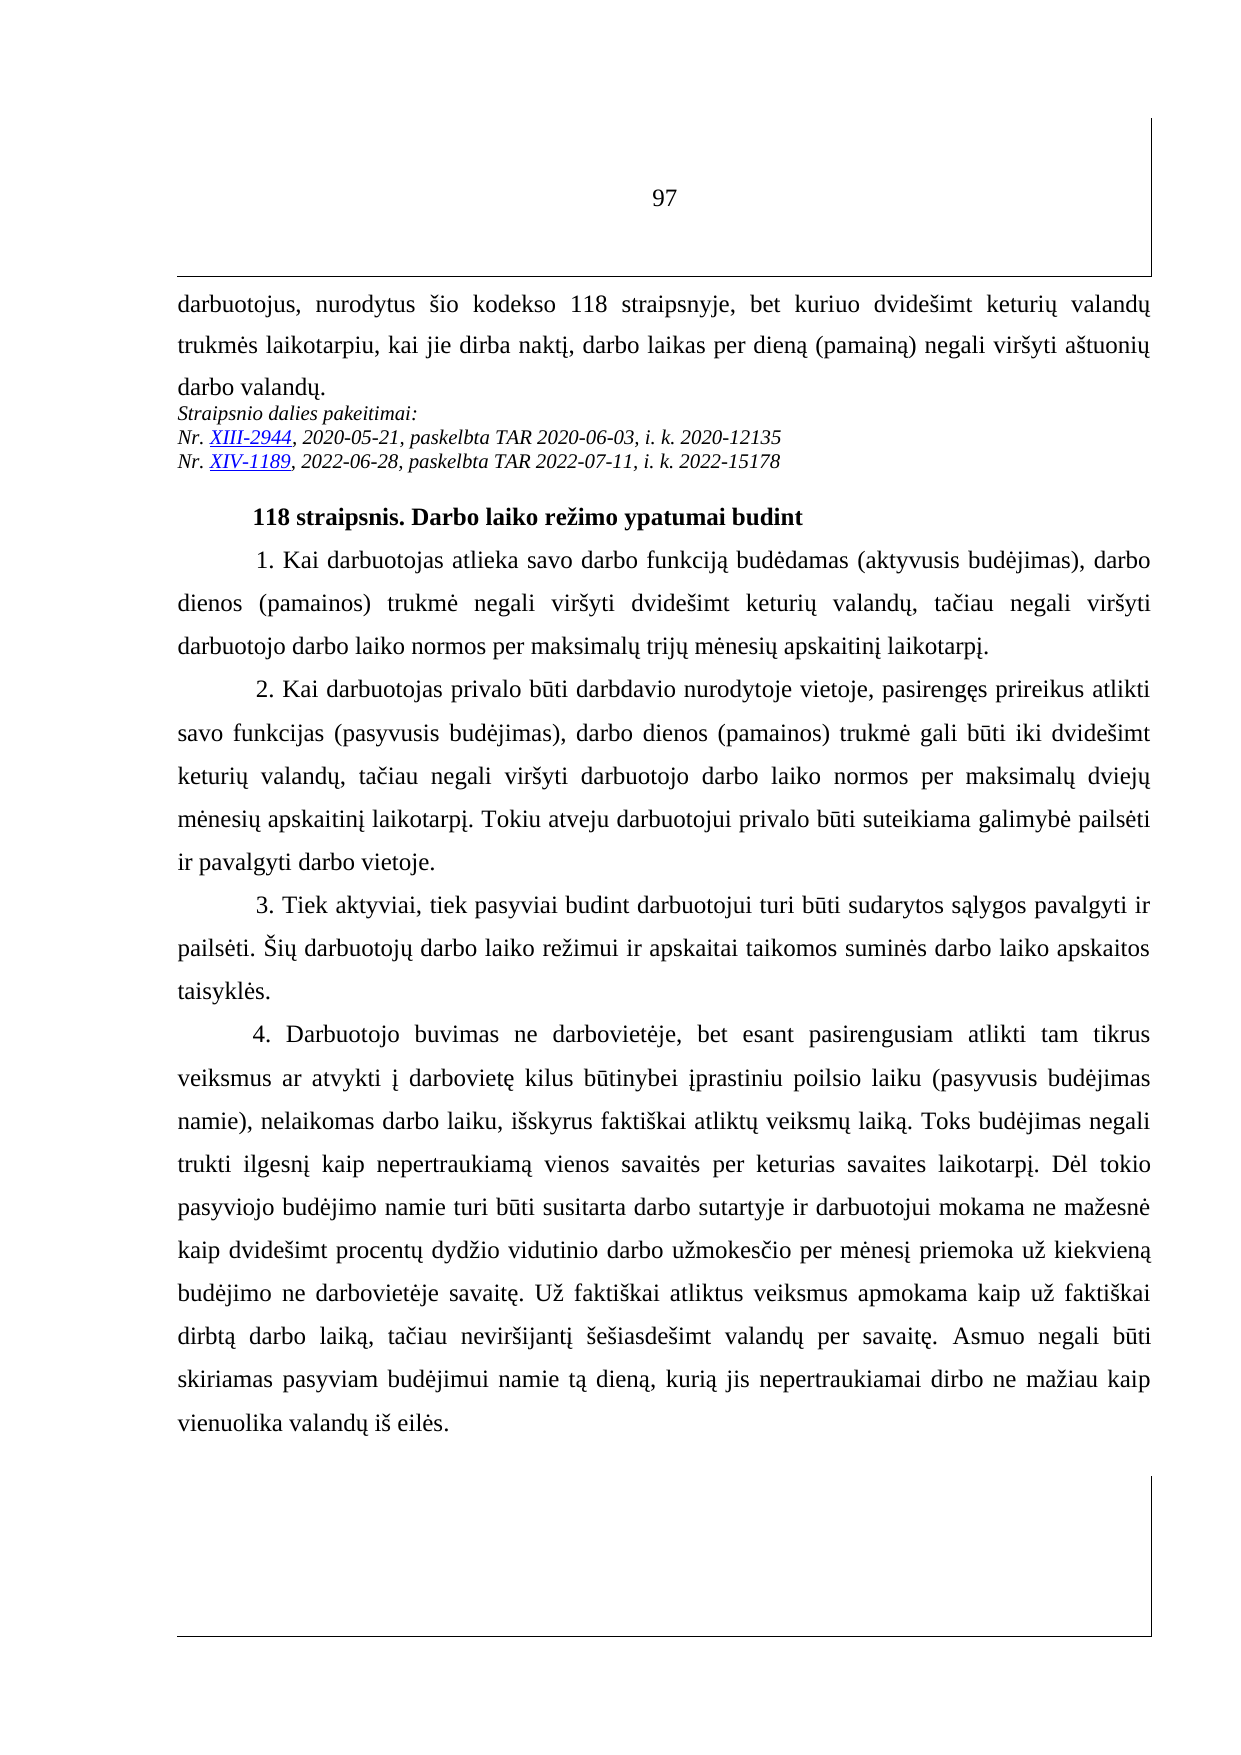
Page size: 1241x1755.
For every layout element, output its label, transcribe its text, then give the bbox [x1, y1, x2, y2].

text Nr. XIV-1189, 2022-06-28, paskelbta TAR 2022-07-11, i. k. 2022-15178 [177, 449, 1152, 473]
text 1. Kai darbuotojas atlieka savo darbo funkciją budėdamas (aktyvusis budėjimas), darbo dienos (pamainos) trukmė negali viršyti dvidešimt keturių valandų, tačiau negali viršyti darbuotojo darbo laiko normos per maksimalų trijų mėnesių apskaitinį laikotarpį. [177, 545, 1152, 660]
text 2. Kai darbuotojas privalo būti darbdavio nurodytoje vietoje, pasirengęs prireikus atlikti savo funkcijas (pasyvusis budėjimas), darbo dienos (pamainos) trukmė gali būti iki dvidešimt keturių valandų, tačiau negali viršyti darbuotojo darbo laiko normos per maksimalų dviejų mėnesių apskaitinį laikotarpį. Tokiu atveju darbuotojui privalo būti suteikiama galimybė pailsėti ir pavalgyti darbo vietoje. [177, 674, 1152, 876]
text Nr. XIII-2944, 2020-05-21, paskelbta TAR 2020-06-03, i. k. 2020-12135 [177, 425, 1152, 449]
subtitle 118 straipsnis. Darbo laiko režimo ypatumai budint [177, 502, 1152, 531]
text 3. Tiek aktyviai, tiek pasyviai budint darbuotojui turi būti sudarytos sąlygos pavalgyti ir pailsėti. Šių darbuotojų darbo laiko režimui ir apskaitai taikomos suminės darbo laiko apskaitos taisyklės. [177, 890, 1152, 1005]
text Straipsnio dalies pakeitimai: [177, 401, 1152, 425]
text darbuotojus, nurodytus šio kodekso 118 straipsnyje, bet kuriuo dvidešimt keturių valandų trukmės laikotarpiu, kai jie dirba naktį, darbo laikas per dieną (pamainą) negali viršyti aštuonių darbo valandų. [177, 276, 1152, 401]
text 4. Darbuotojo buvimas ne darbovietėje, bet esant pasirengusiam atlikti tam tikrus veiksmus ar atvykti į darbovietę kilus būtinybei įprastiniu poilsio laiku (pasyvusis budėjimas namie), nelaikomas darbo laiku, išskyrus faktiškai atliktų veiksmų laiką. Toks budėjimas negali trukti ilgesnį kaip nepertraukiamą vienos savaitės per keturias savaites laikotarpį. Dėl tokio pasyviojo budėjimo namie turi būti susitarta darbo sutartyje ir darbuotojui mokama ne mažesnė kaip dvidešimt procentų dydžio vidutinio darbo užmokesčio per mėnesį priemoka už kiekvieną budėjimo ne darbovietėje savaitę. Už faktiškai atliktus veiksmus apmokama kaip už faktiškai dirbtą darbo laiką, tačiau neviršijantį šešiasdešimt valandų per savaitę. Asmuo negali būti skiriamas pasyviam budėjimui namie tą dieną, kurią jis nepertraukiamai dirbo ne mažiau kaip vienuolika valandų iš eilės. [177, 1019, 1152, 1436]
